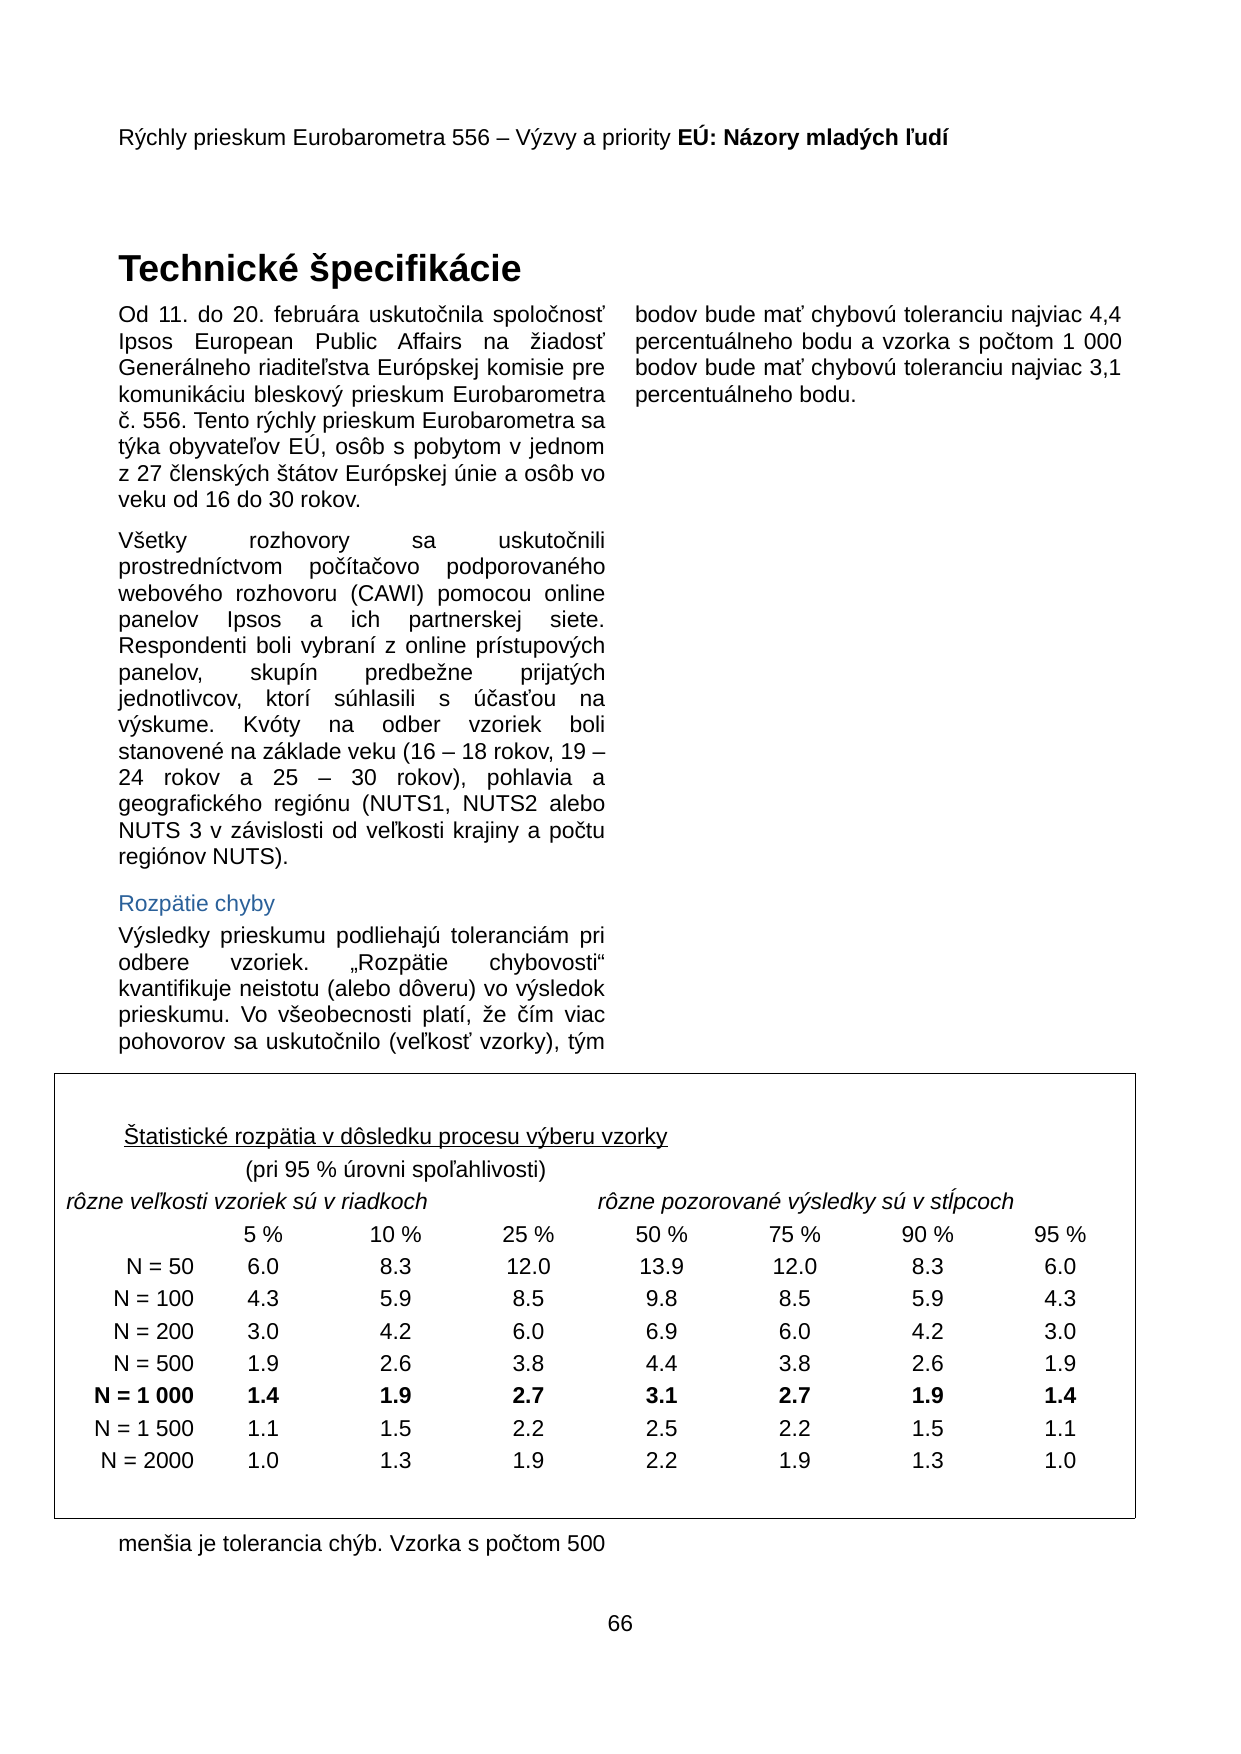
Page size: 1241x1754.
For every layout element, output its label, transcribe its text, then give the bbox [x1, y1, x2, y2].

table_header [994, 1120, 1126, 1153]
table_cell N = 100 [63, 1282, 197, 1315]
table_cell 75 % [728, 1218, 861, 1250]
table_cell 1,0 [994, 1444, 1126, 1477]
table_cell 1,9 [197, 1347, 329, 1379]
table_cell 4,2 [861, 1315, 994, 1347]
text Výsledky prieskumu podliehajú toleranciám pri odbere vzoriek. „Rozpätie chybovosti“ kvantifikuje neistotu (alebo dôveru) vo výsledok prieskumu. Vo všeobecnosti platí, že čím viac pohovorov sa uskutočnilo (veľkosť vzorky), tým [118, 922, 605, 1073]
table_cell 3,0 [994, 1315, 1126, 1347]
table_cell 6,0 [462, 1315, 595, 1347]
table_cell N = 1 500 [63, 1412, 197, 1444]
table_cell 1,3 [861, 1444, 994, 1477]
table_cell 3,8 [462, 1347, 595, 1379]
table_cell [462, 1185, 595, 1217]
subtitle Technické špecifikácie [118, 246, 1122, 289]
table_cell [63, 1218, 197, 1250]
table_cell N = 1 000 [63, 1380, 197, 1412]
table_cell 4,3 [994, 1282, 1126, 1315]
table_cell 1,4 [197, 1380, 329, 1412]
table_cell 1,4 [994, 1380, 1126, 1412]
table_cell N = 500 [63, 1347, 197, 1379]
table_cell 9,8 [595, 1282, 728, 1315]
table_cell rôzne pozorované výsledky sú v stĺpcoch [595, 1185, 1126, 1217]
table_cell [728, 1153, 861, 1185]
table_cell 5 % [197, 1218, 329, 1250]
table_cell 1,0 [197, 1444, 329, 1477]
table_cell 1,1 [197, 1412, 329, 1444]
table_header [728, 1120, 861, 1153]
table_cell 8,3 [329, 1250, 462, 1282]
table_cell 2,2 [728, 1412, 861, 1444]
table_cell 2,2 [595, 1444, 728, 1477]
table_cell N = 50 [63, 1250, 197, 1282]
table_cell 3,8 [728, 1347, 861, 1379]
table_cell 8,3 [861, 1250, 994, 1282]
table_cell 2,5 [595, 1412, 728, 1444]
table_cell 2,7 [728, 1380, 861, 1412]
table_cell 90 % [861, 1218, 994, 1250]
table_cell 5,9 [329, 1282, 462, 1315]
text Všetky rozhovory sa uskutočnili prostredníctvom počítačovo podporovaného webového rozhovoru (CAWI) pomocou online panelov Ipsos a ich partnerskej siete. Respondenti boli vybraní z online prístupových panelov, skupín predbežne prijatých jednotlivcov, ktorí súhlasili s účasťou na výskume. Kvóty na odber vzoriek boli stanovené na základe veku (16 – 18 rokov, 19 – 24 rokov a 25 – 30 rokov), pohlavia a geografického regiónu (NUTS1, NUTS2 alebo NUTS 3 v závislosti od veľkosti krajiny a počtu regiónov NUTS). [118, 527, 605, 869]
table_cell 1,9 [861, 1380, 994, 1412]
table_cell 2,7 [462, 1380, 595, 1412]
table_cell 1,3 [329, 1444, 462, 1477]
table_cell 1,5 [329, 1412, 462, 1444]
table_cell 1,9 [728, 1444, 861, 1477]
text [55, 1074, 1135, 1518]
table_cell 50 % [595, 1218, 728, 1250]
table_cell 13,9 [595, 1250, 728, 1282]
text menšia je tolerancia chýb. Vzorka s počtom 500 [118, 1519, 605, 1556]
table_cell 6,0 [728, 1315, 861, 1347]
table_cell 1,9 [462, 1444, 595, 1477]
table_cell 1,1 [994, 1412, 1126, 1444]
table_cell [994, 1153, 1126, 1185]
table_cell 6,0 [197, 1250, 329, 1282]
table_cell 1,9 [329, 1380, 462, 1412]
table_header [861, 1120, 994, 1153]
table_header Štatistické rozpätia v dôsledku procesu výberu vzorky [63, 1120, 728, 1153]
table_cell [861, 1153, 994, 1185]
table_cell 4,3 [197, 1282, 329, 1315]
table_cell 6,0 [994, 1250, 1126, 1282]
table_cell 1,5 [861, 1412, 994, 1444]
table_cell N = 200 [63, 1315, 197, 1347]
table_cell 2,6 [861, 1347, 994, 1379]
table_cell 8,5 [462, 1282, 595, 1315]
table_cell 3,1 [595, 1380, 728, 1412]
table_cell 12,0 [728, 1250, 861, 1282]
table_cell 2,6 [329, 1347, 462, 1379]
table_cell 25 % [462, 1218, 595, 1250]
table_cell 95 % [994, 1218, 1126, 1250]
table_cell 6,9 [595, 1315, 728, 1347]
text Od 11. do 20. februára uskutočnila spoločnosť Ipsos European Public Affairs na žiadosť Generálneho riaditeľstva Európskej komisie pre komunikáciu bleskový prieskum Eurobarometra č. 556. Tento rýchly prieskum Eurobarometra sa týka obyvateľov EÚ, osôb s pobytom v jednom z 27 členských štátov Európskej únie a osôb vo veku od 16 do 30 rokov. [118, 301, 605, 512]
table_cell (pri 95 % úrovni spoľahlivosti) [63, 1153, 728, 1185]
table_cell 4,2 [329, 1315, 462, 1347]
table_cell N = 2000 [63, 1444, 197, 1477]
table_cell 12,0 [462, 1250, 595, 1282]
table_cell 4,4 [595, 1347, 728, 1379]
table_cell 5,9 [861, 1282, 994, 1315]
text Rozpätie chyby [118, 890, 605, 916]
table_cell rôzne veľkosti vzoriek sú v riadkoch [63, 1185, 462, 1217]
table_cell 3,0 [197, 1315, 329, 1347]
table_cell 8,5 [728, 1282, 861, 1315]
text bodov bude mať chybovú toleranciu najviac 4,4 percentuálneho bodu a vzorka s počtom 1 000 bodov bude mať chybovú toleranciu najviac 3,1 percentuálneho bodu. [635, 301, 1122, 407]
table_cell 10 % [329, 1218, 462, 1250]
table_cell 1,9 [994, 1347, 1126, 1379]
table_cell 2,2 [462, 1412, 595, 1444]
